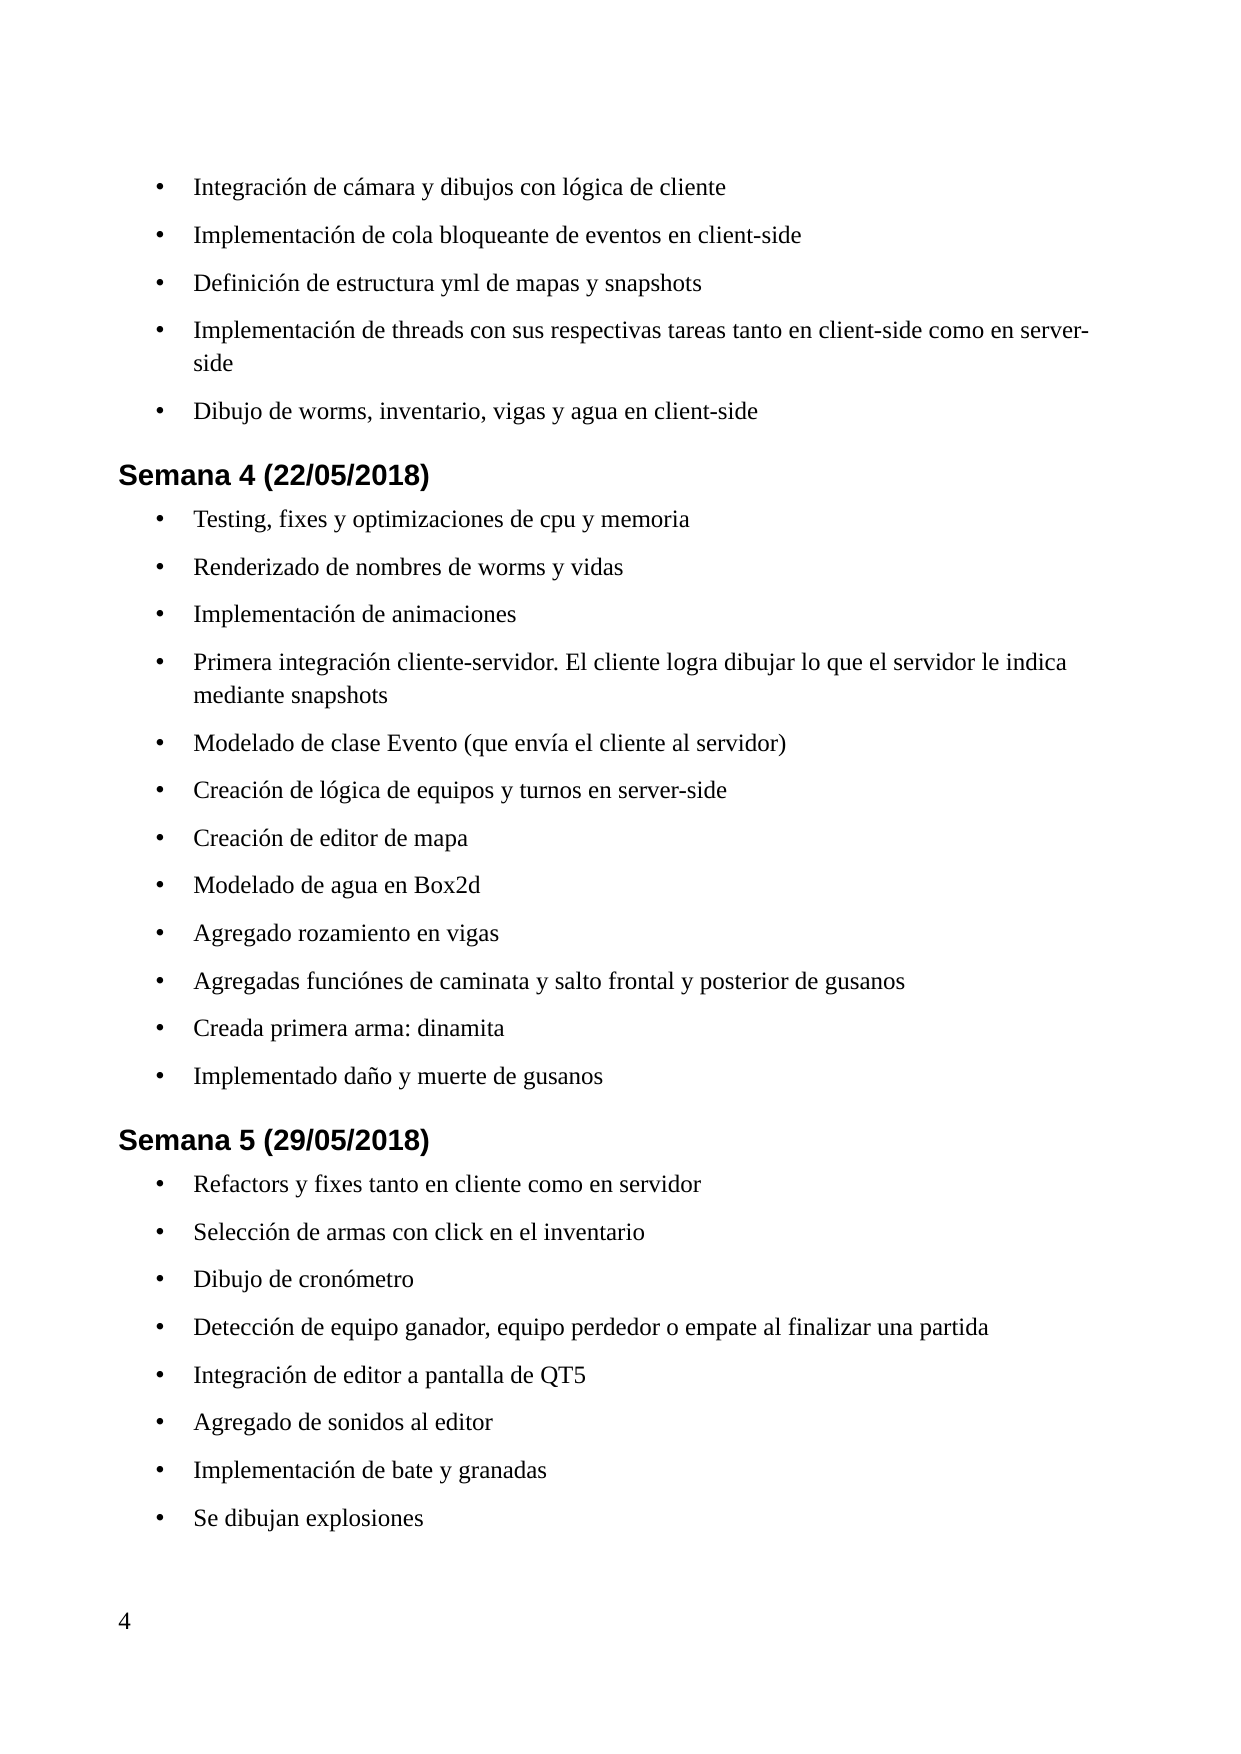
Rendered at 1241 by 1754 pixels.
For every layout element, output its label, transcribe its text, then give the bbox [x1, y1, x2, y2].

list Primera integración cliente-servidor. El cliente logra dibujar lo que el servidor le indica mediante snapshots [156, 647, 1122, 709]
list Modelado de clase Evento (que envía el cliente al servidor) [156, 728, 1122, 756]
list Definición de estructura yml de mapas y snapshots [156, 268, 1122, 296]
list Se dibujan explosiones [156, 1503, 1122, 1531]
list Creada primera arma: dinamita [156, 1013, 1122, 1042]
list Creación de lógica de equipos y turnos en server-side [156, 775, 1122, 804]
list Renderizado de nombres de worms y vidas [156, 552, 1122, 581]
list Agregado de sonidos al editor [156, 1407, 1122, 1436]
list Implementación de bate y granadas [156, 1455, 1122, 1484]
list Integración de cámara y dibujos con lógica de cliente [156, 172, 1122, 201]
list Implementado daño y muerte de gusanos [156, 1061, 1122, 1090]
list Refactors y fixes tanto en cliente como en servidor [156, 1169, 1122, 1198]
list Integración de editor a pantalla de QT5 [156, 1360, 1122, 1388]
list Agregadas funciónes de caminata y salto frontal y posterior de gusanos [156, 966, 1122, 994]
list Dibujo de cronómetro [156, 1264, 1122, 1293]
list Agregado rozamiento en vigas [156, 918, 1122, 947]
list Implementación de threads con sus respectivas tareas tanto en client-side como en server-side [156, 315, 1122, 377]
list Modelado de agua en Box2d [156, 871, 1122, 899]
subtitle Semana 4 (22/05/2018) [118, 458, 1122, 492]
list Implementación de animaciones [156, 599, 1122, 628]
list Selección de armas con click en el inventario [156, 1217, 1122, 1246]
list Dibujo de worms, inventario, vigas y agua en client-side [156, 396, 1122, 424]
list Testing, fixes y optimizaciones de cpu y memoria [156, 504, 1122, 533]
list Detección de equipo ganador, equipo perdedor o empate al finalizar una partida [156, 1312, 1122, 1341]
list Creación de editor de mapa [156, 823, 1122, 852]
list Implementación de cola bloqueante de eventos en client-side [156, 220, 1122, 249]
subtitle Semana 5 (29/05/2018) [118, 1123, 1122, 1157]
